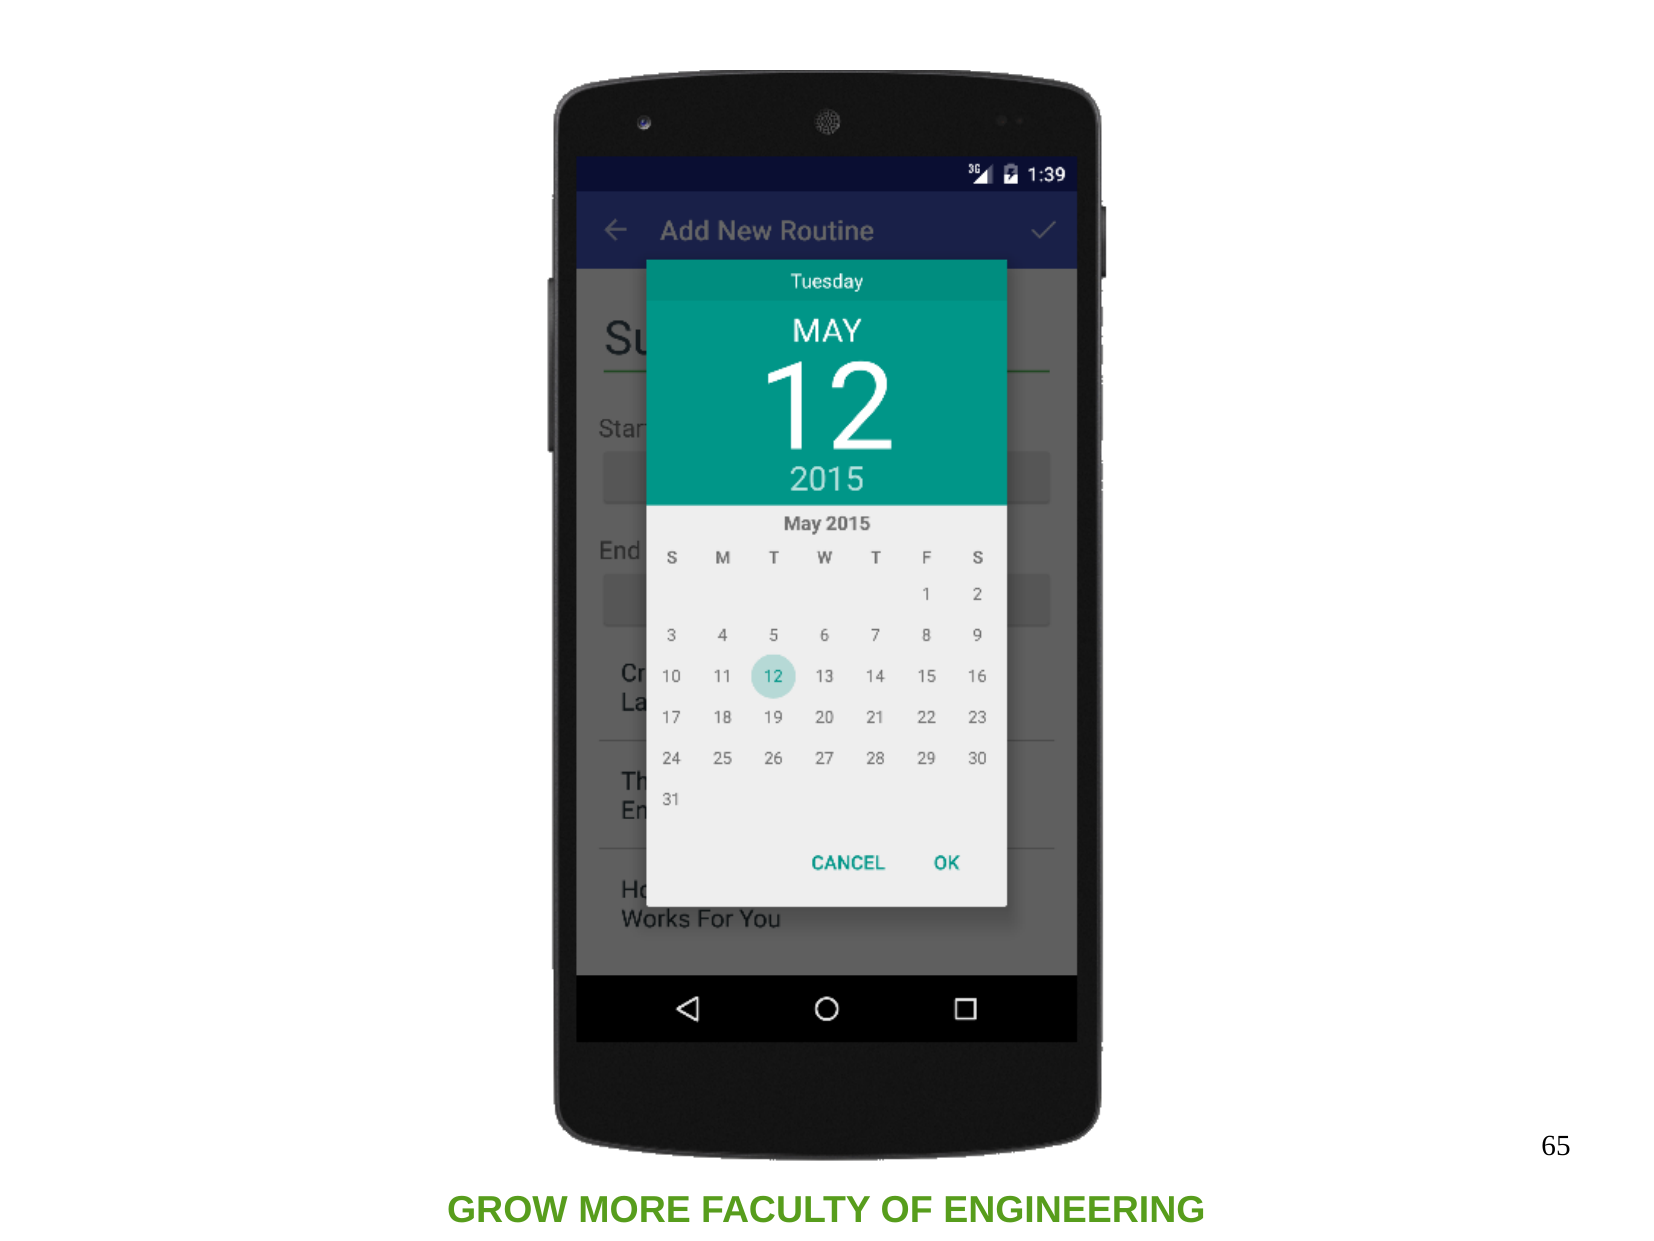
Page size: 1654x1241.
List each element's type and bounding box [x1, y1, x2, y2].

picture [531, 70, 1123, 1170]
